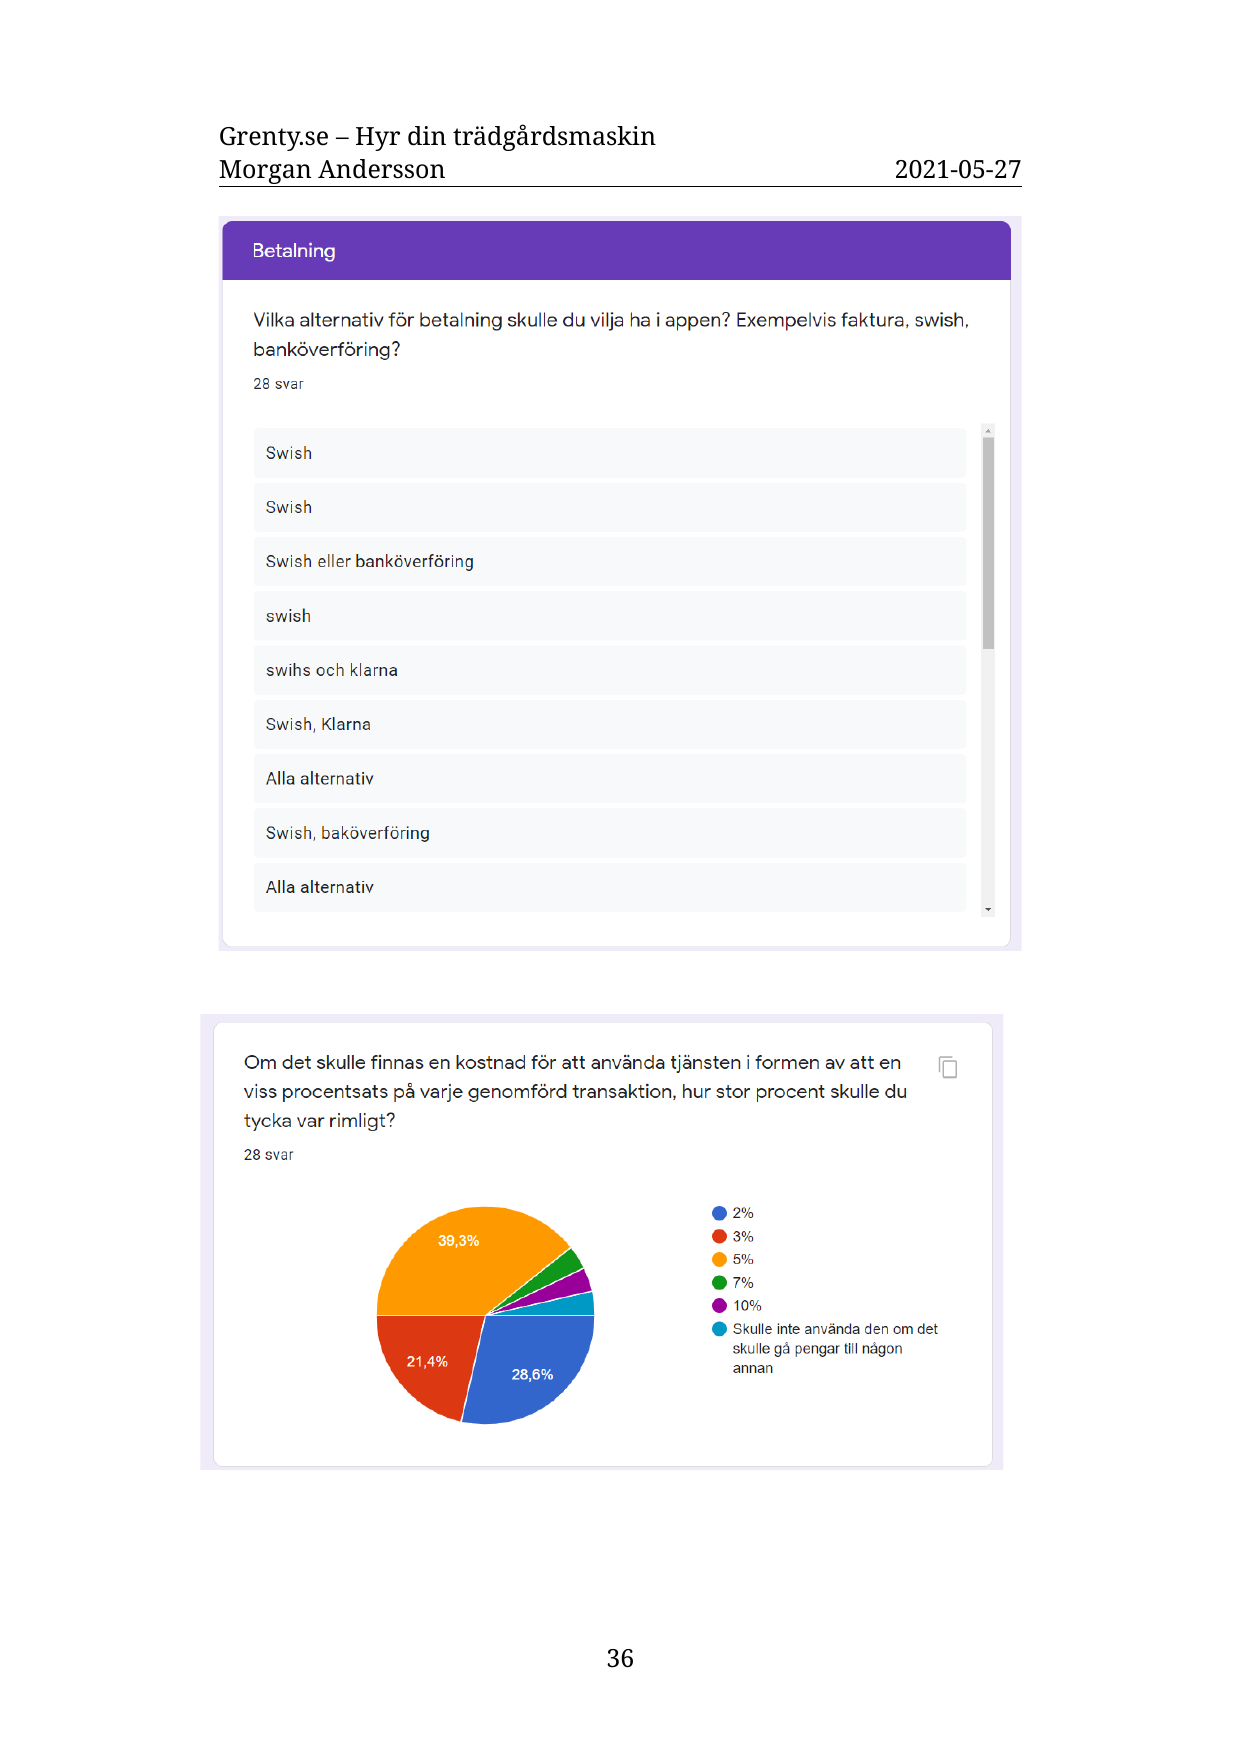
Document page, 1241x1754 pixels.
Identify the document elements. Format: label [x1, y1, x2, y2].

picture [200, 1014, 1004, 1470]
picture [218, 216, 1022, 951]
